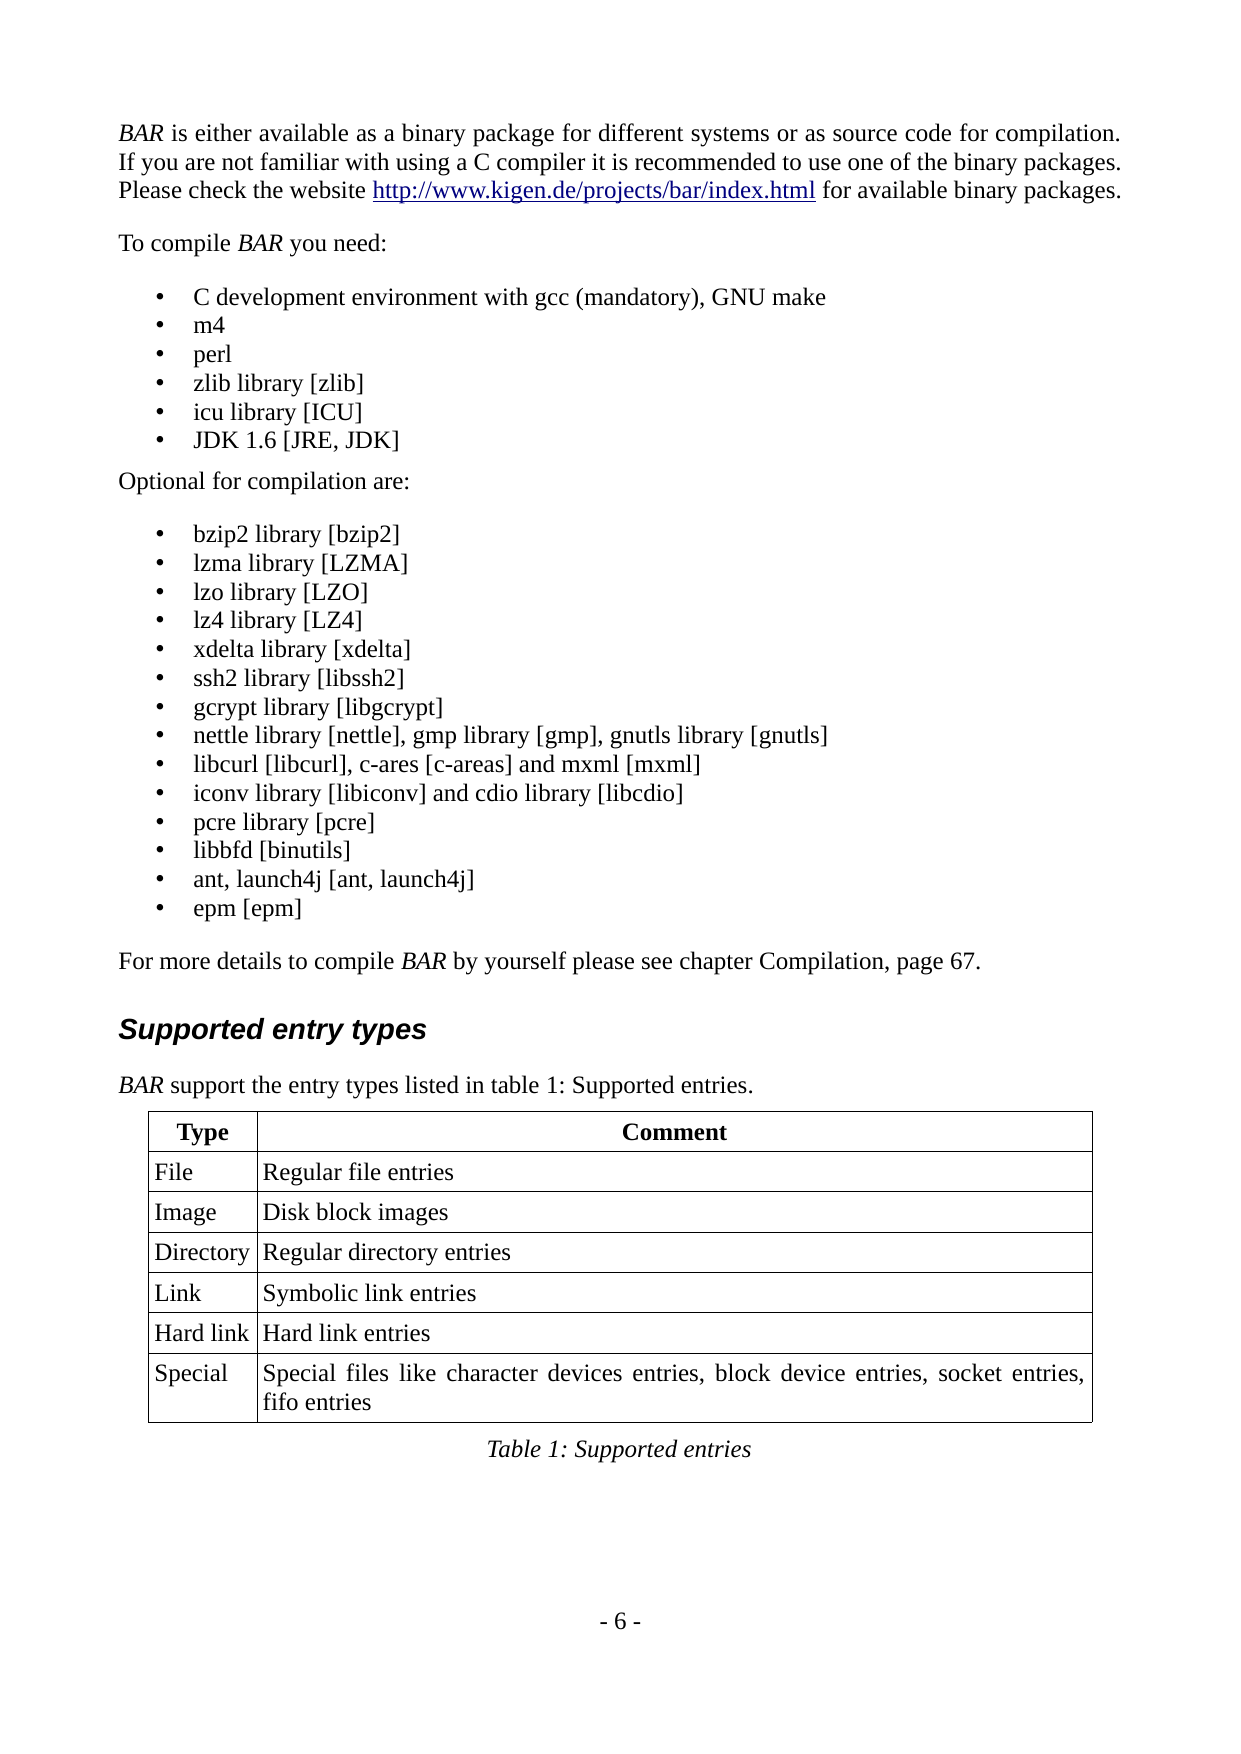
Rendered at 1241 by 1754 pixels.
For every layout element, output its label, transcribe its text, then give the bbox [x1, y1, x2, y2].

list lzma library [LZMA] [156, 548, 1122, 577]
list xdelta library [xdelta] [156, 634, 1122, 663]
list bzip2 library [bzip2] [156, 519, 1122, 548]
subtitle Supported entry types [118, 1012, 1122, 1046]
list JDK 1.6 [JRE, JDK] [156, 425, 1122, 454]
table_cell Disk block images [258, 1192, 1092, 1232]
text Table 1: Supported entries [118, 1434, 1122, 1463]
table_cell Link [149, 1273, 257, 1312]
list ant, launch4j [ant, launch4j] [156, 864, 1122, 893]
list C development environment with gcc (mandatory), GNU make [156, 282, 1122, 310]
list epm [epm] [156, 893, 1122, 922]
table_header Comment [258, 1112, 1092, 1151]
list ssh2 library [libssh2] [156, 663, 1122, 692]
table_cell Hard link [149, 1313, 257, 1353]
table_cell Hard link entries [258, 1313, 1092, 1353]
list lz4 library [LZ4] [156, 606, 1122, 634]
list libcurl [libcurl], c-ares [c-areas] and mxml [mxml] [156, 749, 1122, 778]
list gcrypt library [libgcrypt] [156, 692, 1122, 721]
list lzo library [LZO] [156, 577, 1122, 606]
list m4 [156, 310, 1122, 339]
table_cell Special [149, 1354, 257, 1422]
text BAR is either available as a binary package for different systems or as source code for compilation. If you are not familiar with using a C compiler it is recommended to use one of the binary packages. Please check the website http://www.kigen.de/projects/bar/index.html for available binary packages. [118, 118, 1122, 204]
text For more details to compile BAR by yourself please see chapter Compilation, page 68. [118, 946, 1122, 975]
table_header Type [149, 1112, 257, 1151]
list perl [156, 339, 1122, 368]
table_cell File [149, 1152, 257, 1191]
list libbfd [binutils] [156, 836, 1122, 864]
table_cell Image [149, 1192, 257, 1232]
list pcre library [pcre] [156, 807, 1122, 836]
text Optional for compilation are: [118, 466, 1122, 495]
text BAR support the entry types listed in table 1: Supported entries. [118, 1070, 1122, 1099]
table_cell Regular file entries [258, 1152, 1092, 1191]
text To compile BAR you need: [118, 228, 1122, 257]
list iconv library [libiconv] and cdio library [libcdio] [156, 778, 1122, 807]
table_cell Directory [149, 1233, 257, 1272]
list zlib library [zlib] [156, 368, 1122, 397]
list icu library [ICU] [156, 397, 1122, 425]
table_cell Symbolic link entries [258, 1273, 1092, 1312]
table_cell Regular directory entries [258, 1233, 1092, 1272]
table_cell Special files like character devices entries, block device entries, socket entries, fifo entries [258, 1354, 1092, 1422]
list nettle library [nettle], gmp library [gmp], gnutls library [gnutls] [156, 721, 1122, 749]
